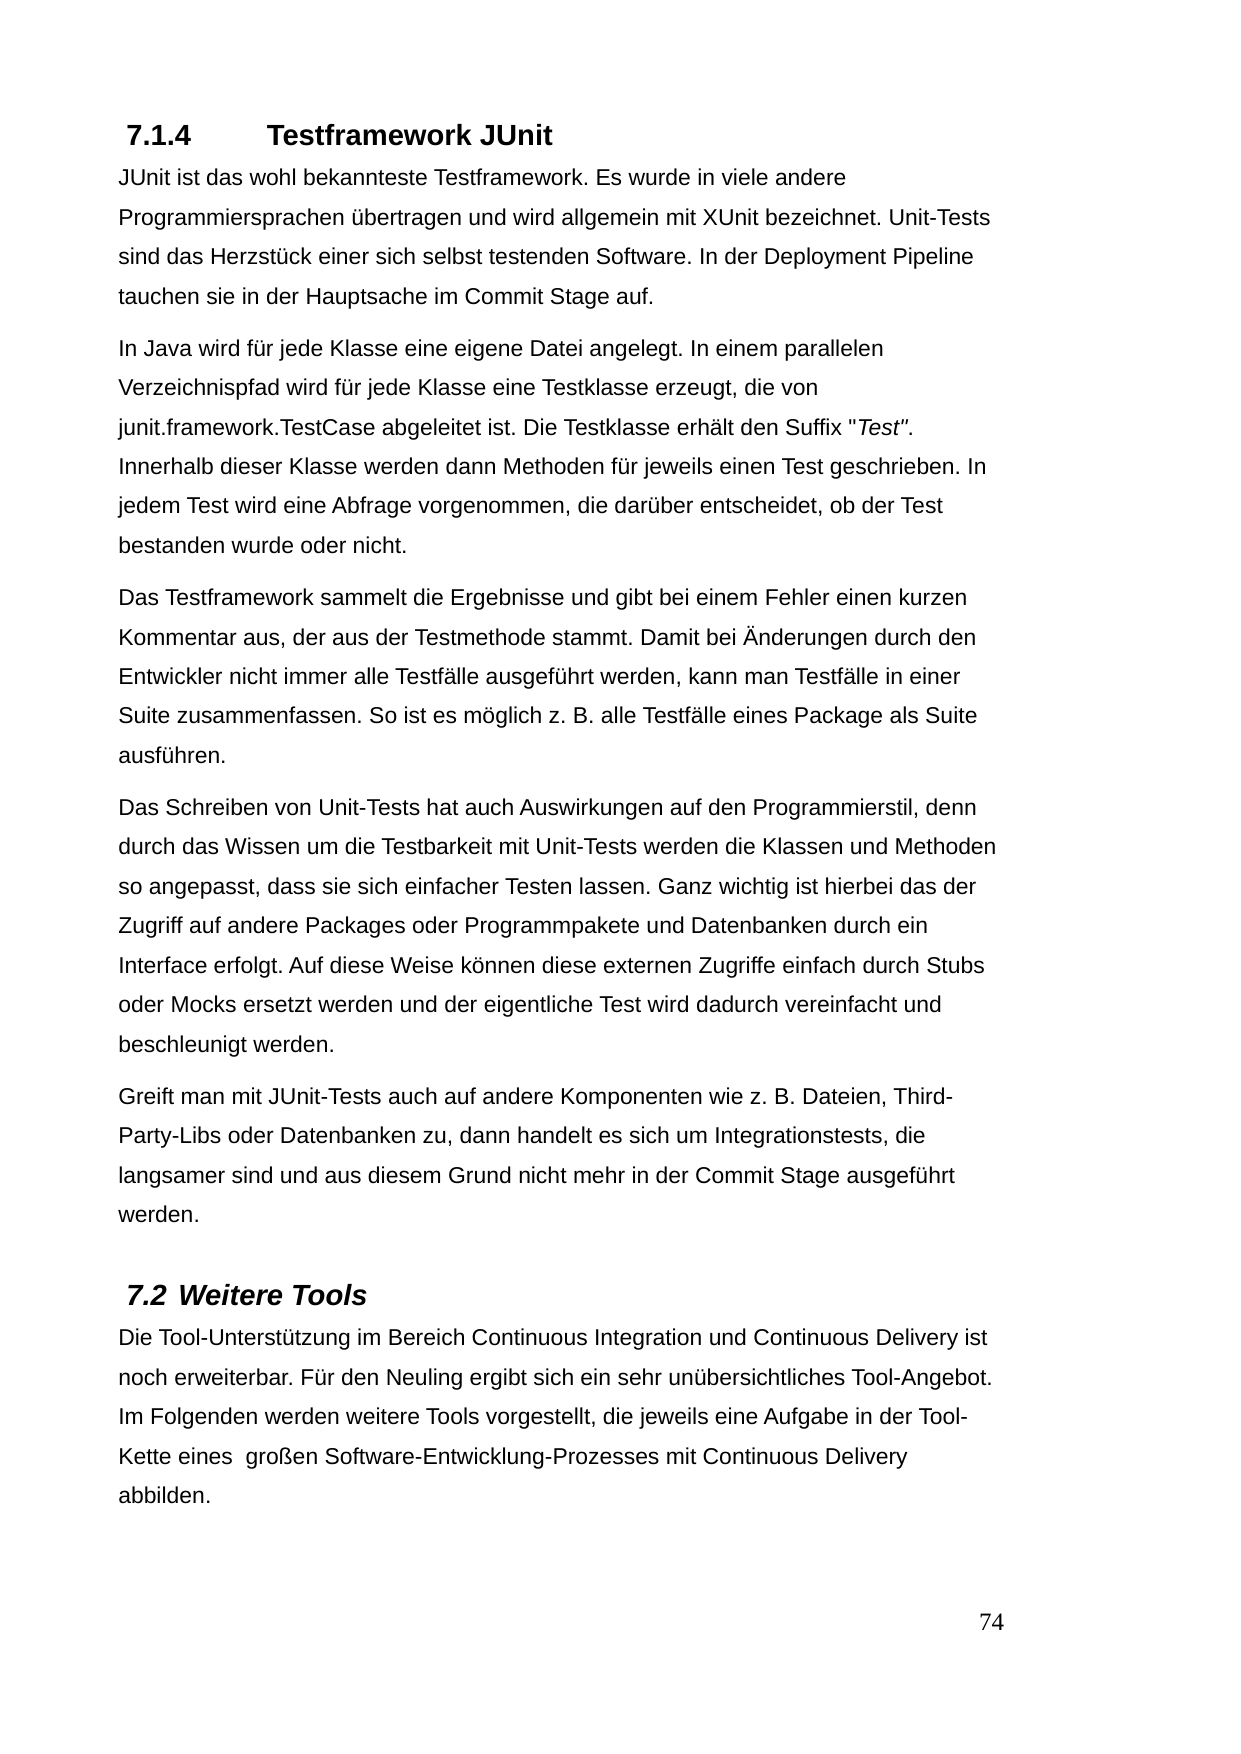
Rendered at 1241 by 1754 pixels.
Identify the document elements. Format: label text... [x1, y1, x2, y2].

text Die Tool-Unterstützung im Bereich Continuous Integration und Continuous Delivery ist noch erweiterbar. Für den Neuling ergibt sich ein sehr unübersichtliches Tool-Angebot. Im Folgenden werden weitere Tools vorgestellt, die jeweils eine Aufgabe in der Tool-Kette eines großen Software-Entwicklung-Prozesses mit Continuous Delivery abbilden. [118, 1324, 1004, 1508]
text In Java wird für jede Klasse eine eigene Datei angelegt. In einem parallelen Verzeichnispfad wird für jede Klasse eine Testklasse erzeugt, die von junit.framework.TestCase abgeleitet ist. Die Testklasse erhält den Suffix "Test". Innerhalb dieser Klasse werden dann Methoden für jeweils einen Test geschrieben. In jedem Test wird eine Abfrage vorgenommen, die darüber entscheidet, ob der Test bestanden wurde oder nicht. [118, 334, 1004, 558]
text Das Testframework sammelt die Ergebnisse und gibt bei einem Fehler einen kurzen Kommentar aus, der aus der Testmethode stammt. Damit bei Änderungen durch den Entwickler nicht immer alle Testfälle ausgeführt werden, kann man Testfälle in einer Suite zusammenfassen. So ist es möglich z. B. alle Testfälle eines Package als Suite ausführen. [118, 584, 1004, 768]
text Das Schreiben von Unit-Tests hat auch Auswirkungen auf den Programmierstil, denn durch das Wissen um die Testbarkeit mit Unit-Tests werden die Klassen und Methoden so angepasst, dass sie sich einfacher Testen lassen. Ganz wichtig ist hierbei das der Zugriff auf andere Packages oder Programmpakete und Datenbanken durch ein Interface erfolgt. Auf diese Weise können diese externen Zugriffe einfach durch Stubs oder Mocks ersetzt werden und der eigentliche Test wird dadurch vereinfacht und beschleunigt werden. [118, 794, 1004, 1057]
subtitle Weitere Tools [118, 1278, 1004, 1312]
text Greift man mit JUnit-Tests auch auf andere Komponenten wie z. B. Dateien, Third-Party-Libs oder Datenbanken zu, dann handelt es sich um Integrationstests, die langsamer sind und aus diesem Grund nicht mehr in der Commit Stage ausgeführt werden. [118, 1083, 1004, 1227]
subtitle Testframework JUnit [118, 118, 1004, 152]
text JUnit ist das wohl bekannteste Testframework. Es wurde in viele andere Programmiersprachen übertragen und wird allgemein mit XUnit bezeichnet. Unit-Tests sind das Herzstück einer sich selbst testenden Software. In der Deployment Pipeline tauchen sie in der Hauptsache im Commit Stage auf. [118, 164, 1004, 309]
